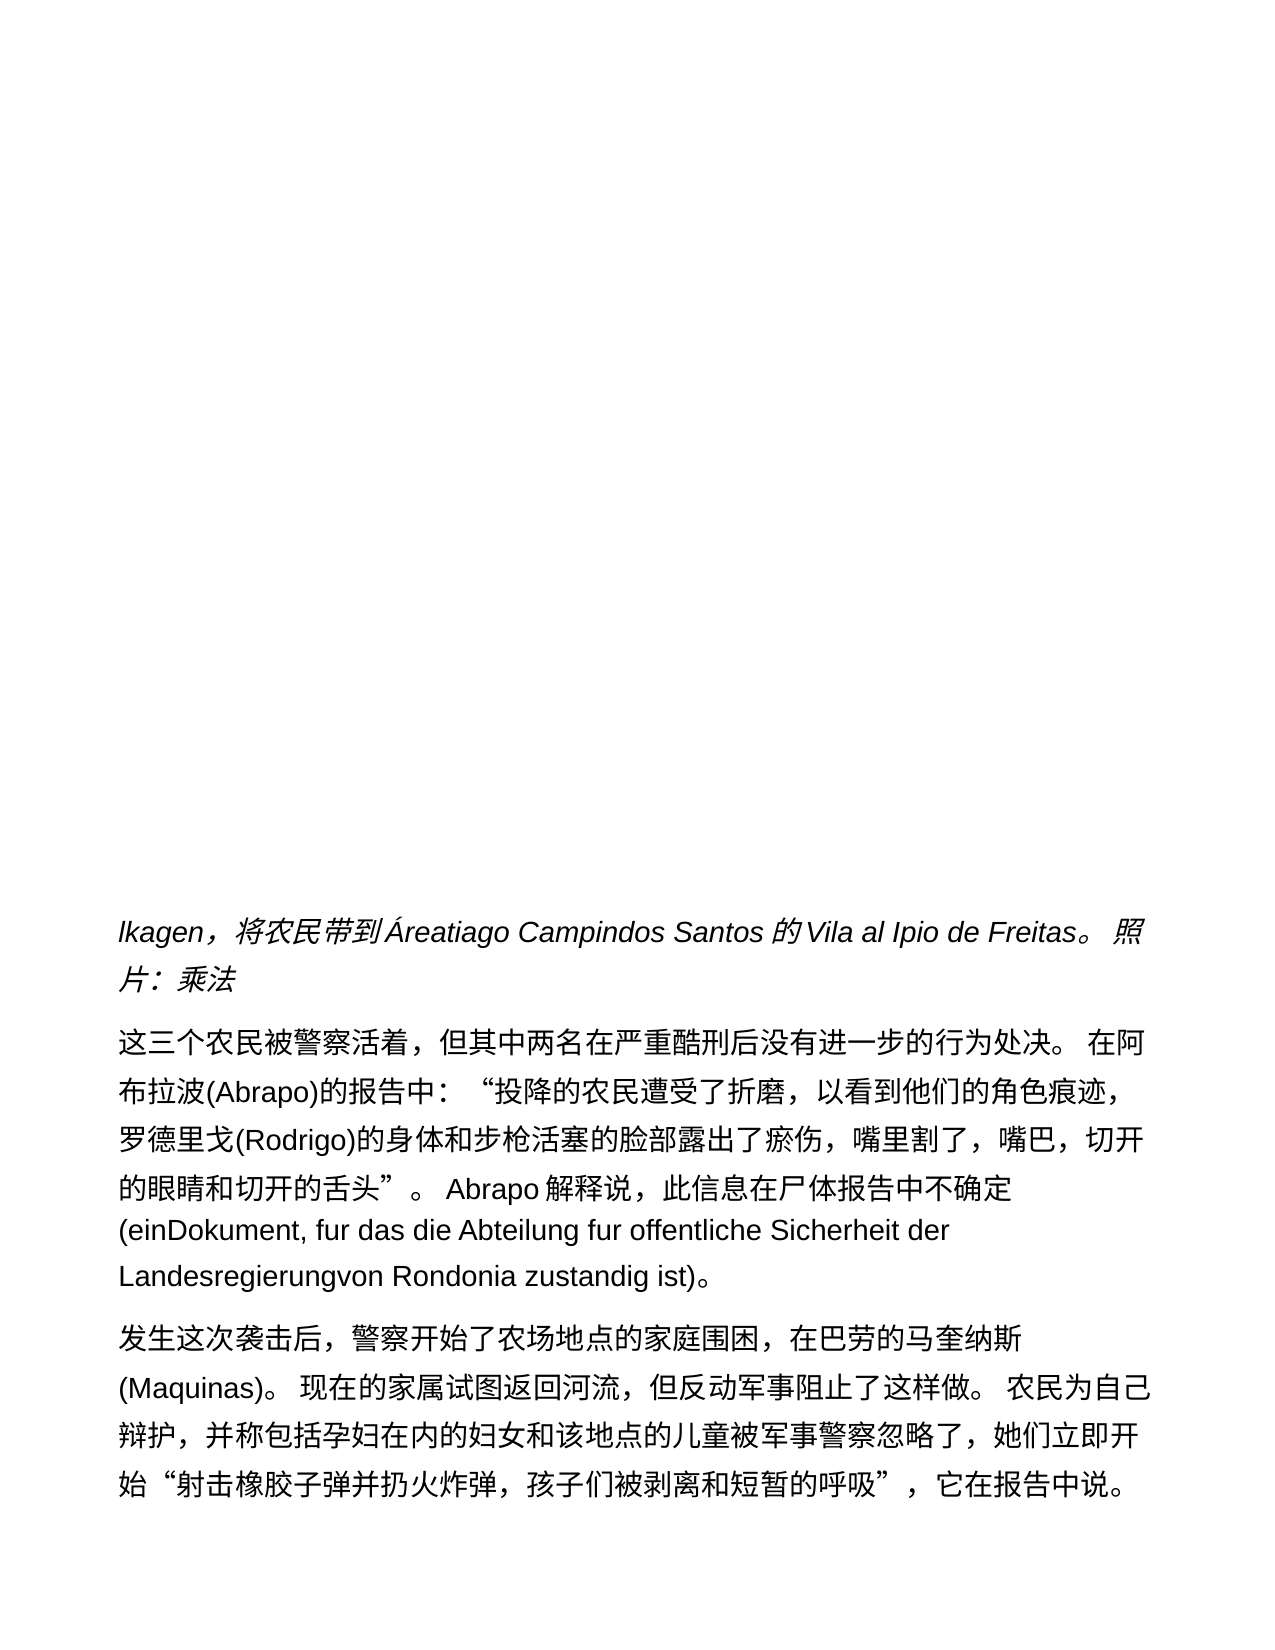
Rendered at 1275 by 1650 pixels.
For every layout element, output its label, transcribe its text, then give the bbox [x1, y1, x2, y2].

text 发生这次袭击后，警察开始了农场地点的家庭围困，在巴劳的马奎纳斯(Maquinas)。 现在的家属试图返回河流，但反动军事阻止了这样做。 农民为自己辩护，并称包括孕妇在内的妇女和该地点的儿童被军事警察忽略了，她们立即开始“射击橡胶子弹并扔火炸弹，孩子们被剥离和短暂的呼吸”，它在报告中说。 [118, 1316, 1157, 1504]
text lkagen，将农民带到Áreatiago Campindos Santos的Vila al Ipio de Freitas。 照片：乘法 [118, 118, 1157, 999]
text 这三个农民被警察活着，但其中两名在严重酷刑后没有进一步的行为处决。 在阿布拉波(Abrapo)的报告中：“投降的农民遭受了折磨，以看到他们的角色痕迹，罗德里戈(Rodrigo)的身体和步枪活塞的脸部露出了瘀伤，嘴里割了，嘴巴，切开的眼睛和切开的舌头”。 Abrapo解释说，此信息在尸体报告中不确定(einDokument, fur das die Abteilung fur offentliche Sicherheit der Landesregierungvon Rondonia zustandig ist)。 [118, 1020, 1157, 1295]
